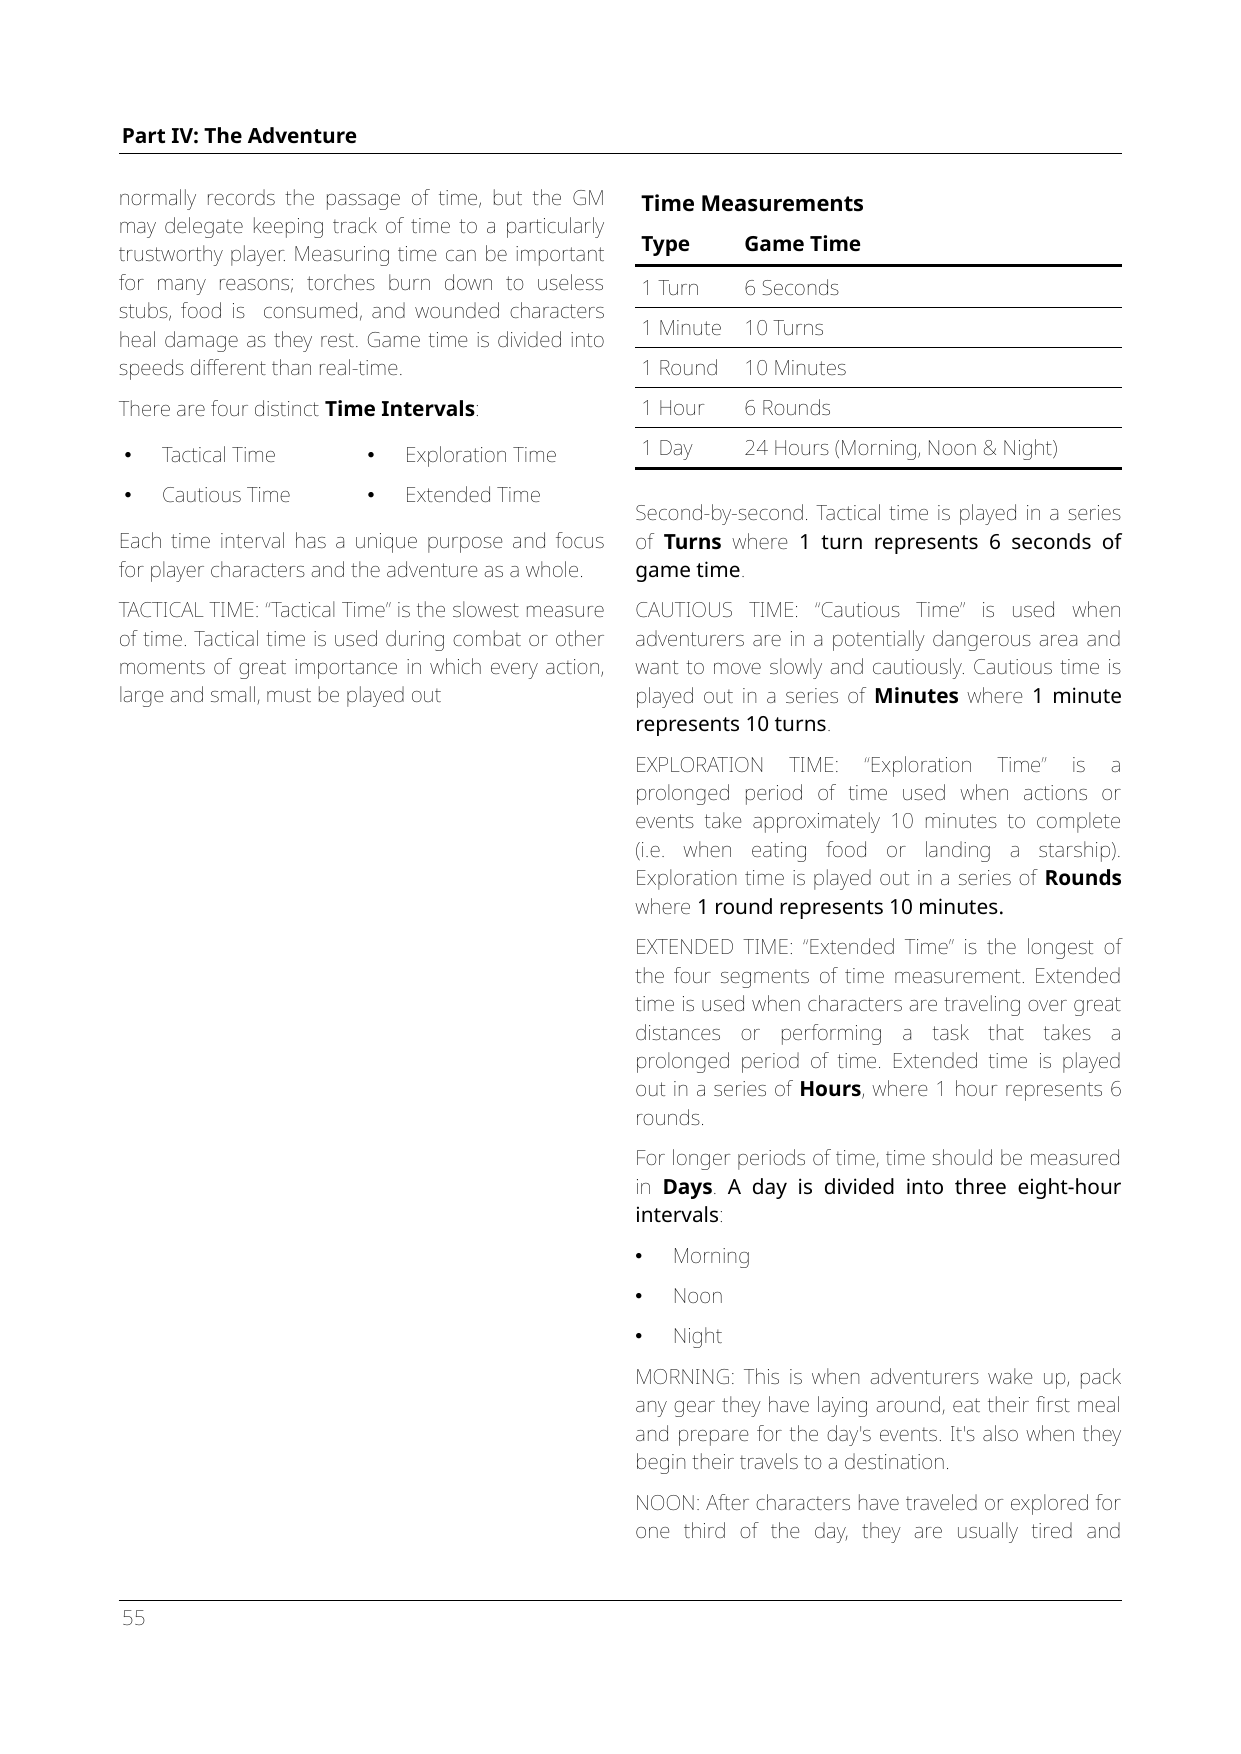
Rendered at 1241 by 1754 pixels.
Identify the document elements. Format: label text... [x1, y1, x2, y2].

text normally records the passage of time, but the GM may delegate keeping track of time to a particularly trustworthy player. Measuring time can be important for many reasons; torches burn down to useless stubs, food is consumed, and wounded characters heal damage as they rest. Game time is divided into speeds different than real-time. [118, 183, 605, 382]
table_cell 1 Round [635, 348, 738, 387]
text EXPLORATION TIME: “Exploration Time” is a prolonged period of time used when actions or events take approximately 10 minutes to complete (i.e. when eating food or landing a starship). Exploration time is played out in a series of Rounds where 1 round represents 10 minutes. [635, 750, 1122, 920]
text TACTICAL TIME: “Tactical Time” is the slowest measure of time. Tactical time is used during combat or other moments of great importance in which every action, large and small, must be played out [118, 595, 605, 709]
list Night [635, 1322, 1122, 1350]
list Noon [635, 1281, 1122, 1309]
text CAUTIOUS TIME: “Cautious Time” is used when adventurers are in a potentially dangerous area and want to move slowly and cautiously. Cautious time is played out in a series of Minutes where 1 minute represents 10 turns. [635, 596, 1122, 738]
table_cell 1 Turn [635, 267, 738, 307]
table_header Exploration Time Extended Time [362, 434, 605, 526]
text NOON: After characters have traveled or explored for one third of the day, they are usually tired and [635, 1488, 1122, 1544]
table_cell 10 Minutes [738, 348, 1122, 387]
table_cell 6 Seconds [738, 267, 1122, 307]
list Morning [635, 1241, 1122, 1269]
table_cell Game Time [738, 224, 1122, 264]
text There are four distinct Time Intervals: [118, 394, 605, 422]
table_cell 1 Hour [635, 388, 738, 427]
text EXTENDED TIME: “Extended Time” is the longest of the four segments of time measurement. Extended time is used when characters are traveling over great distances or performing a task that takes a prolonged period of time. Extended time is played out in a series of Hours, where 1 hour represents 6 rounds. [635, 932, 1122, 1131]
table_header Tactical Time Cautious Time [119, 434, 362, 526]
table_cell 1 Minute [635, 308, 738, 347]
table_cell 24 Hours (Morning, Noon & Night) [738, 428, 1122, 467]
text Each time interval has a unique purpose and focus for player characters and the adventure as a whole. [118, 526, 605, 583]
table_cell 1 Day [635, 428, 738, 467]
table_cell Type [635, 224, 738, 264]
text MORNING: This is when adventurers wake up, pack any gear they have laying around, eat their first meal and prepare for the day's events. It's also when they begin their travels to a destination. [635, 1362, 1122, 1476]
table_cell 10 Turns [738, 308, 1122, 347]
table_cell 6 Rounds [738, 388, 1122, 427]
text Second-by-second. Tactical time is played in a series of Turns where 1 turn represents 6 seconds of game time. [635, 470, 1122, 584]
table_header Time Measurements [635, 183, 1122, 224]
text For longer periods of time, time should be measured in Days. A day is divided into three eight-hour intervals: [635, 1143, 1122, 1229]
